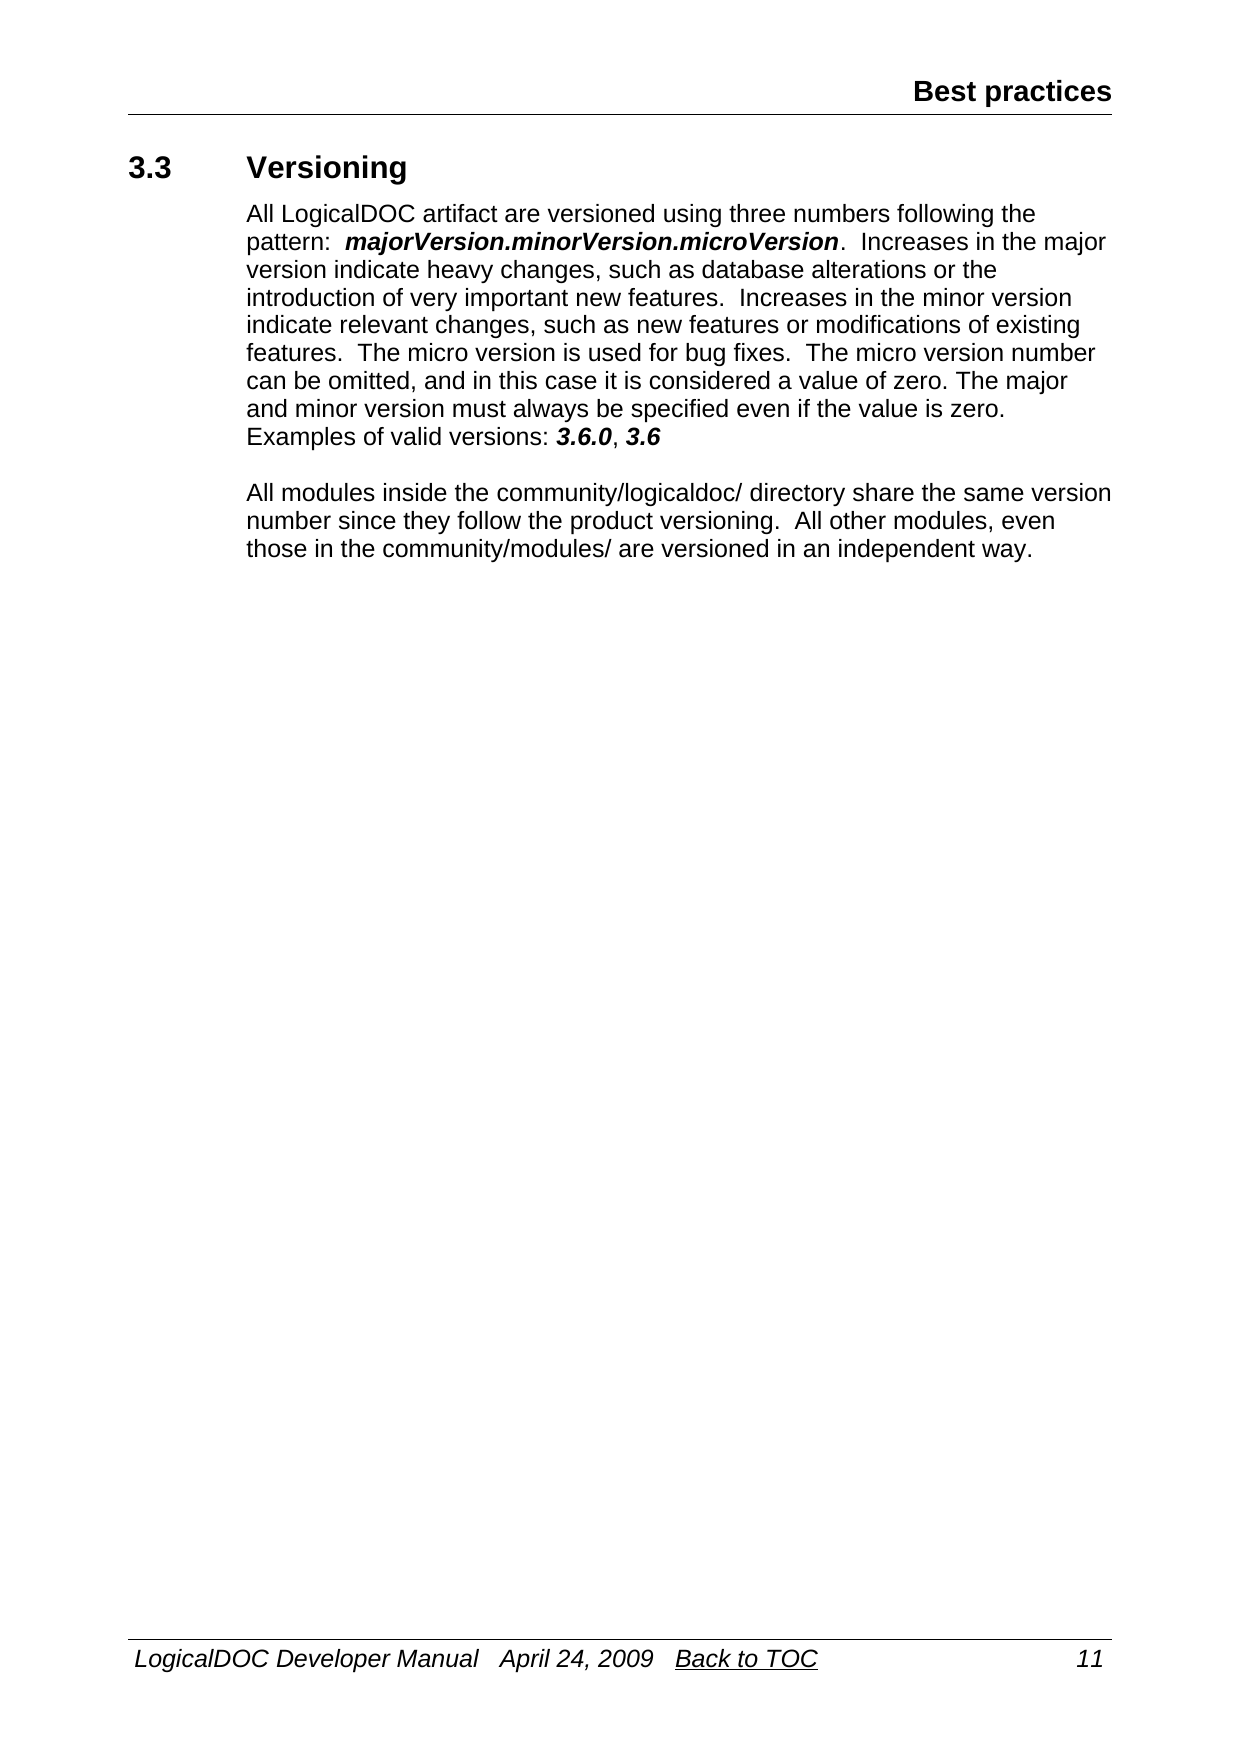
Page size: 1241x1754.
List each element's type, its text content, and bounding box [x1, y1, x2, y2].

text All LogicalDOC artifact are versioned using three numbers following the pattern: majorVersion.minorVersion.microVersion. Increases in the major version indicate heavy changes, such as database alterations or the introduction of very important new features. Increases in the minor version indicate relevant changes, such as new features or modifications of existing features. The micro version is used for bug fixes. The micro version number can be omitted, and in this case it is considered a value of zero. The major and minor version must always be specified even if the value is zero. Examples of valid versions: 3.6.0, 3.6 [246, 200, 1112, 451]
subtitle Versioning [128, 150, 1112, 185]
text All modules inside the community/logicaldoc/ directory share the same version number since they follow the product versioning. All other modules, even those in the community/modules/ are versioned in an independent way. [246, 479, 1112, 563]
